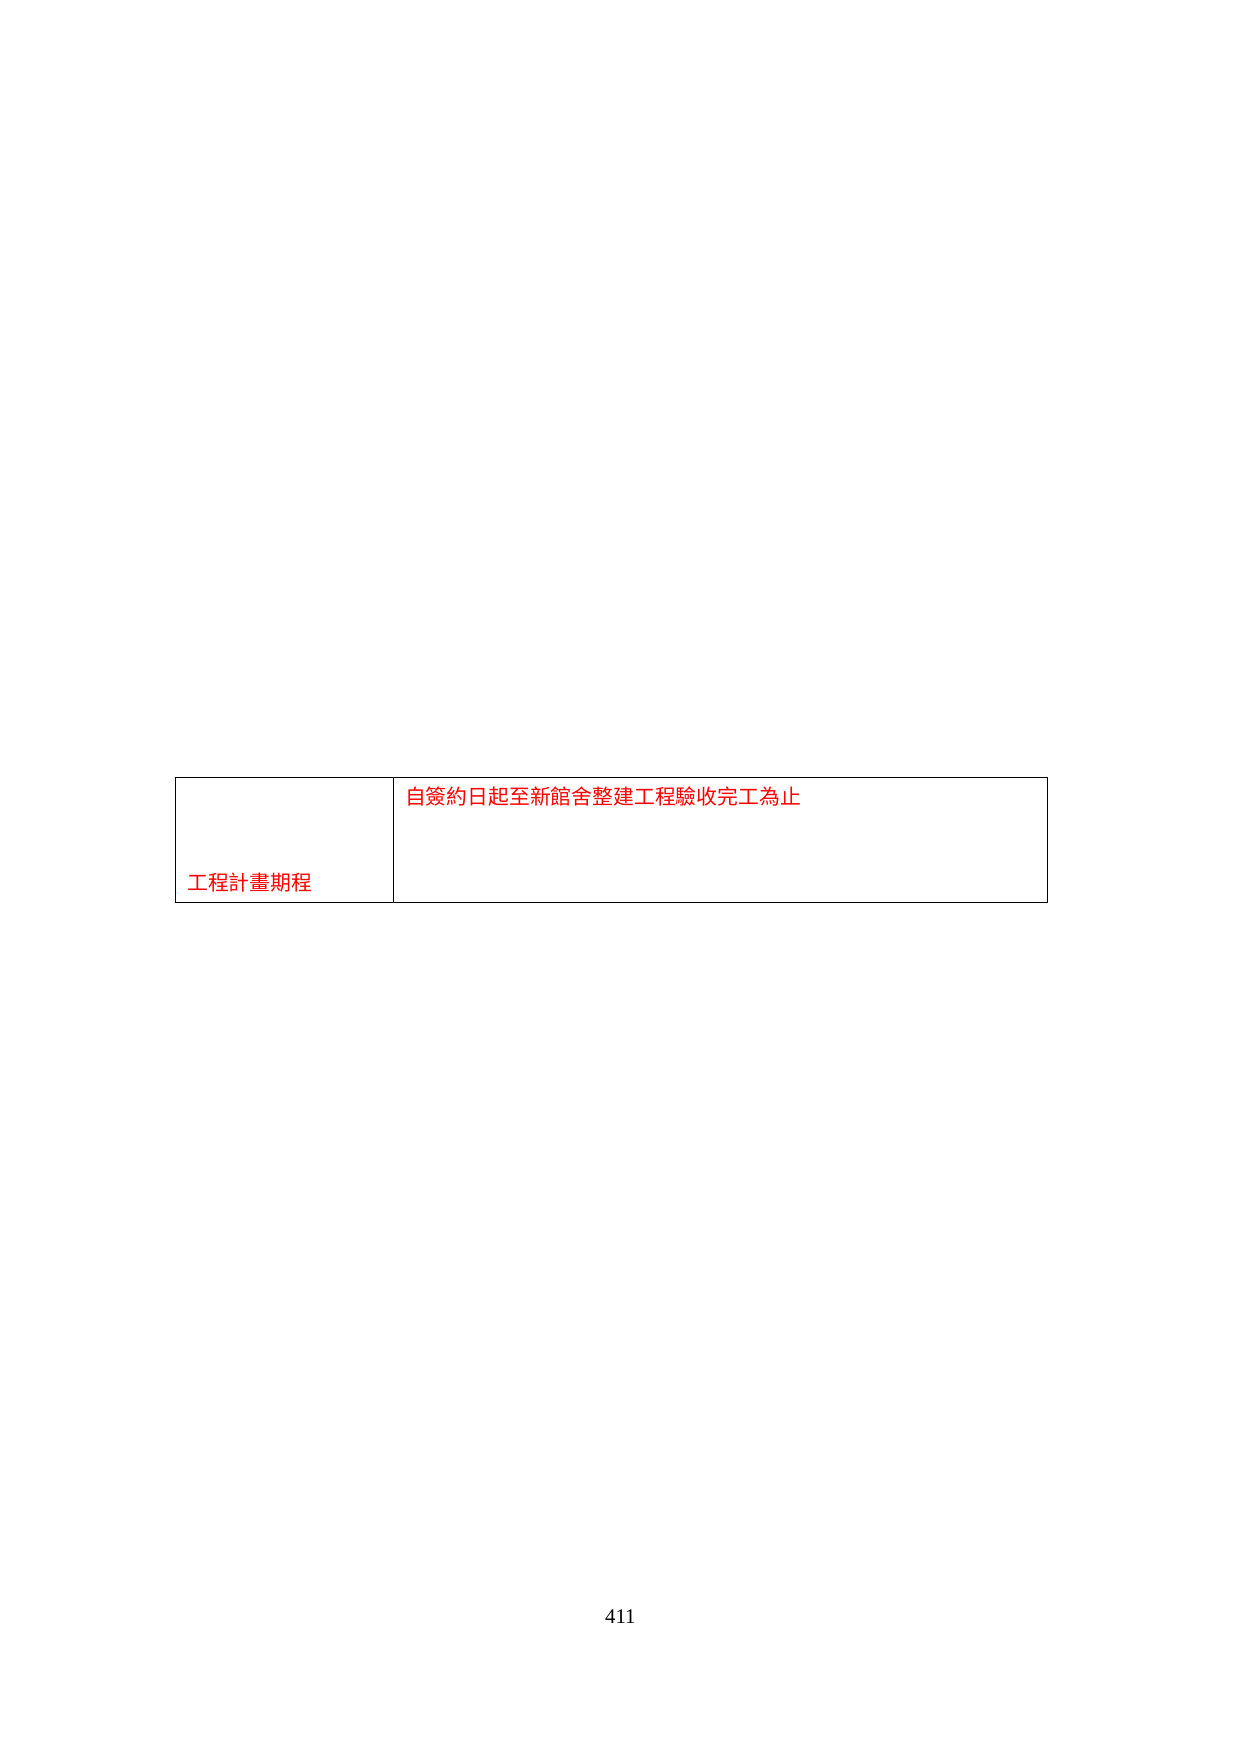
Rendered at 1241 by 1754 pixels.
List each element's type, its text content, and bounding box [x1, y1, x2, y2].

table_cell 自簽約日起至新館舍整建工程驗收完工為止 [394, 778, 1047, 902]
table_cell 工程計畫期程 [176, 778, 393, 902]
